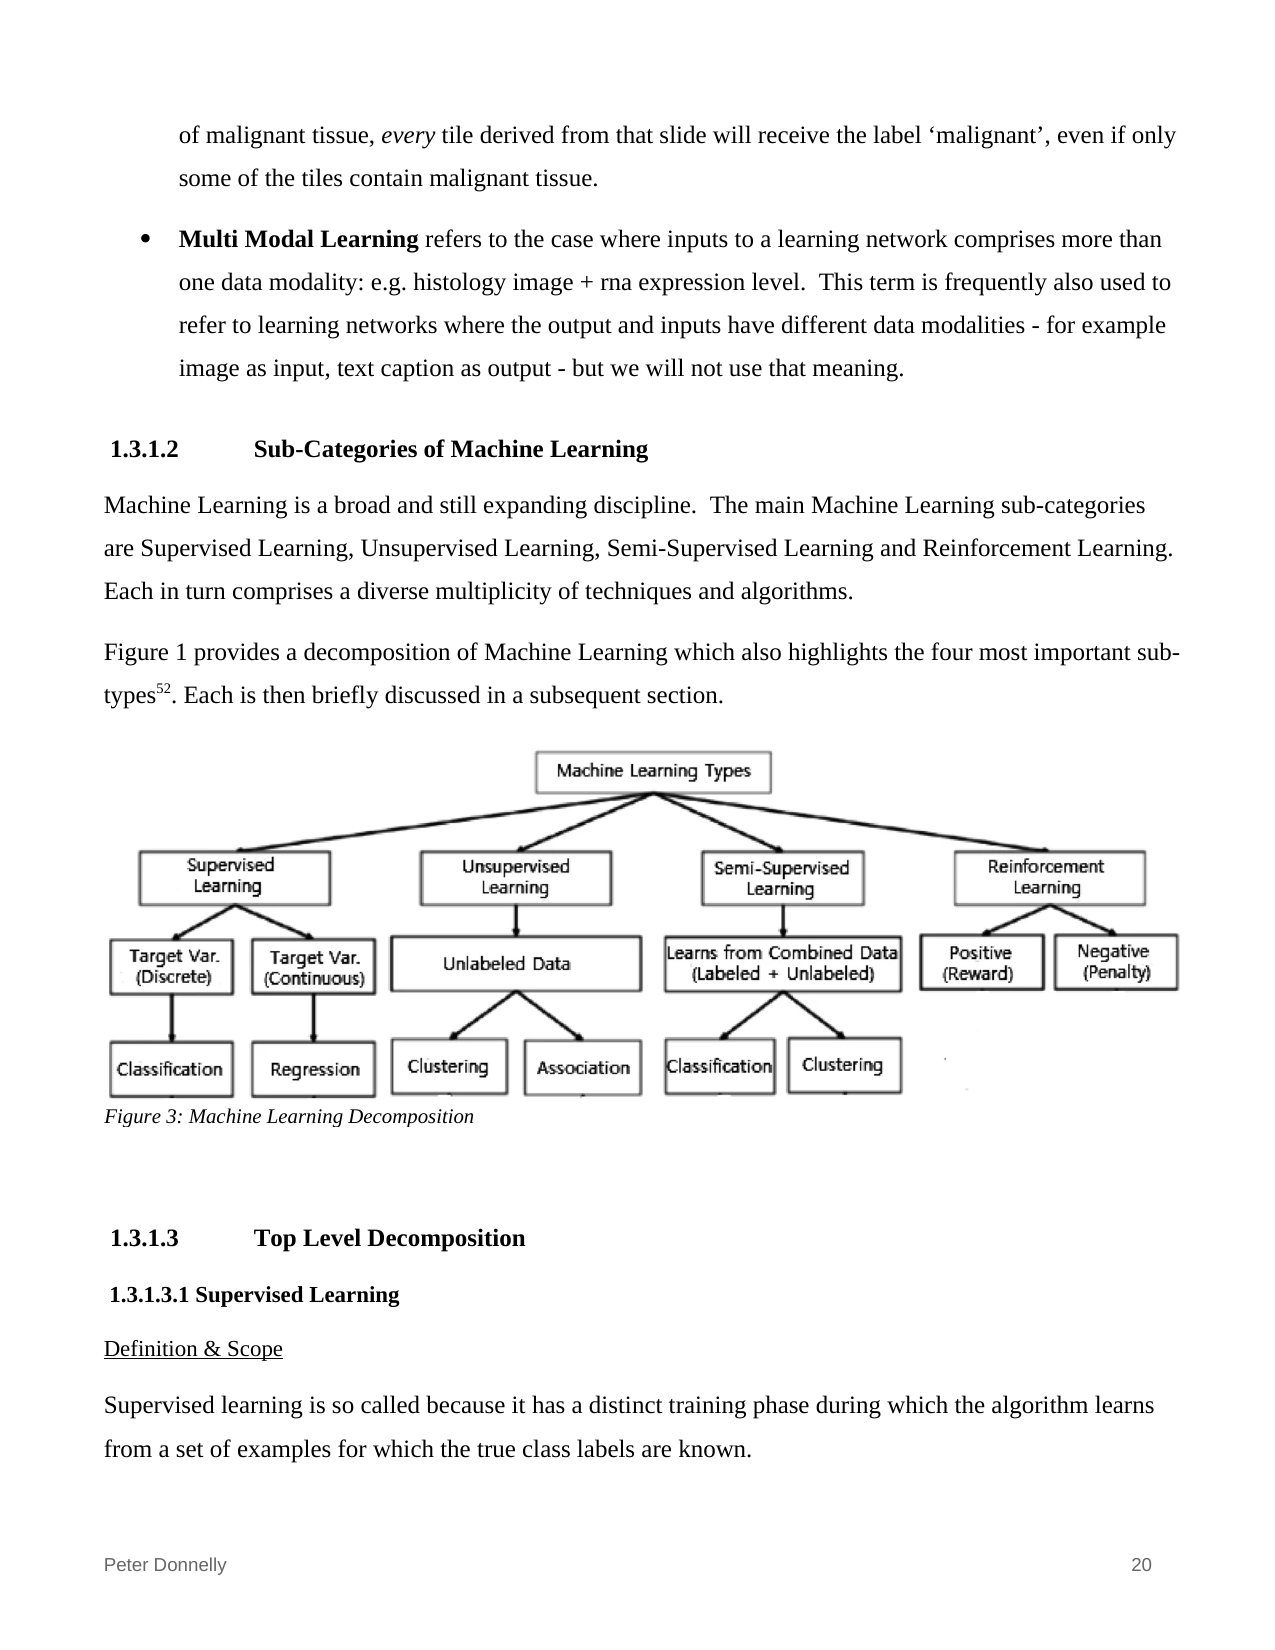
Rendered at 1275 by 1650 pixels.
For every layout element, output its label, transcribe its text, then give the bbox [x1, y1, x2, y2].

list Multi Modal Learning refers to the case where inputs to a learning network comprises more than one data modality: e.g. histology image + rna expression level. This term is frequently also used to refer to learning networks where the output and inputs have different data modalities - for example image as input, text caption as output - but we will not use that meaning. [141, 224, 1181, 382]
subtitle Definition & Scope [86, 1335, 1181, 1361]
picture [104, 745, 1182, 1104]
subtitle Sub-Categories of Machine Learning [103, 434, 1181, 463]
text Supervised learning is so called because it has a distinct training phase during which the algorithm learns from a set of examples for which the true class labels are known. [103, 1391, 1181, 1462]
subtitle Supervised Learning [103, 1282, 1181, 1308]
text Figure 3: Machine Learning Decomposition [104, 1104, 1181, 1126]
text Machine Learning is a broad and still expanding discipline. The main Machine Learning sub-categories are Supervised Learning, Unsupervised Learning, Semi-Supervised Learning and Reinforcement Learning. Each in turn comprises a diverse multiplicity of techniques and algorithms. [103, 490, 1181, 605]
text Figure 1 provides a decomposition of Machine Learning which also highlights the four most important sub-types. Each is then briefly discussed in a subsequent section. [103, 637, 1181, 709]
list of malignant tissue, every tile derived from that slide will receive the label ‘malignant’, even if only some of the tiles contain malignant tissue. [141, 120, 1181, 192]
subtitle Top Level Decomposition [103, 1223, 1181, 1251]
